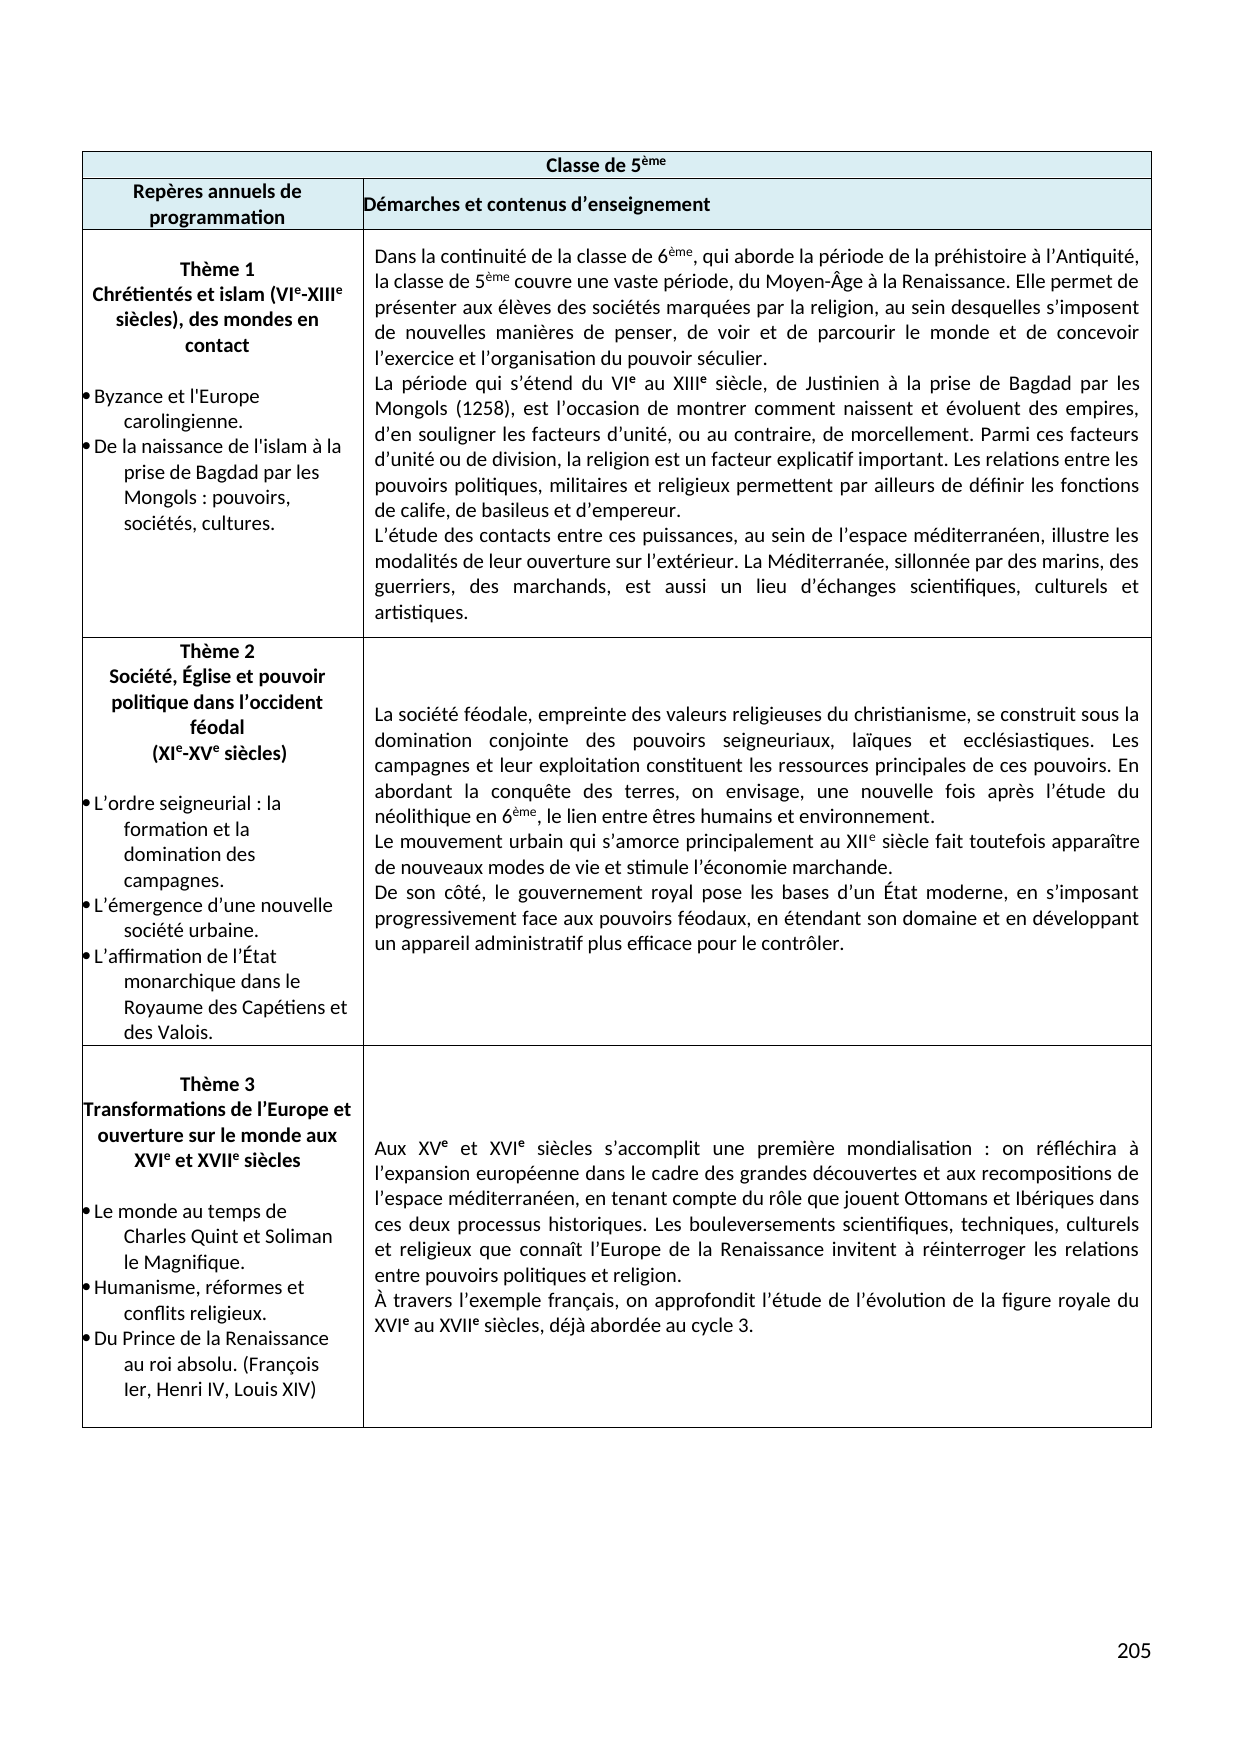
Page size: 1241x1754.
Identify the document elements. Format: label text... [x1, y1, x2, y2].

table_cell Aux XVe et XVIe siècles s’accomplit une première mondialisation : on réfléchira à l’expansion européenne dans le cadre des grandes découvertes et aux recompositions de l’espace méditerranéen, en tenant compte du rôle que jouent Ottomans et Ibériques dans ces deux processus historiques. Les bouleversements scientifiques, techniques, culturels et religieux que connaît l’Europe de la Renaissance invitent à réinterroger les relations entre pouvoirs politiques et religion. À travers l’exemple français, on approfondit l’étude de l’évolution de la figure royale du XVIe au XVIIe siècles, déjà abordée au cycle 3. [364, 1046, 1151, 1427]
table_cell Thème 1 Chrétientés et islam (VIe-XIIIe siècles), des mondes en contact Byzance et l'Europe carolingienne. De la naissance de l'islam à la prise de Bagdad par les Mongols : pouvoirs, sociétés, cultures. [83, 230, 363, 637]
table_cell Thème 2 Société, Église et pouvoir politique dans l’occident féodal (XIe-XVe siècles) L’ordre seigneurial : la formation et la domination des campagnes. L’émergence d’une nouvelle société urbaine. L’affirmation de l’État monarchique dans le Royaume des Capétiens et des Valois. [83, 638, 363, 1045]
table_cell Démarches et contenus d’enseignement [364, 179, 1151, 229]
table_cell Repères annuels de programmation [83, 179, 363, 229]
table_cell Dans la continuité de la classe de 6ème, qui aborde la période de la préhistoire à l’Antiquité, la classe de 5ème couvre une vaste période, du Moyen-Âge à la Renaissance. Elle permet de présenter aux élèves des sociétés marquées par la religion, au sein desquelles s’imposent de nouvelles manières de penser, de voir et de parcourir le monde et de concevoir l’exercice et l’organisation du pouvoir séculier. La période qui s’étend du VIe au XIIIe siècle, de Justinien à la prise de Bagdad par les Mongols (1258), est l’occasion de montrer comment naissent et évoluent des empires, d’en souligner les facteurs d’unité, ou au contraire, de morcellement. Parmi ces facteurs d’unité ou de division, la religion est un facteur explicatif important. Les relations entre les pouvoirs politiques, militaires et religieux permettent par ailleurs de définir les fonctions de calife, de basileus et d’empereur. L’étude des contacts entre ces puissances, au sein de l’espace méditerranéen, illustre les modalités de leur ouverture sur l’extérieur. La Méditerranée, sillonnée par des marins, des guerriers, des marchands, est aussi un lieu d’échanges scientifiques, culturels et artistiques. [364, 230, 1151, 637]
table_cell La société féodale, empreinte des valeurs religieuses du christianisme, se construit sous la domination conjointe des pouvoirs seigneuriaux, laïques et ecclésiastiques. Les campagnes et leur exploitation constituent les ressources principales de ces pouvoirs. En abordant la conquête des terres, on envisage, une nouvelle fois après l’étude du néolithique en 6ème, le lien entre êtres humains et environnement. Le mouvement urbain qui s’amorce principalement au XIIe siècle fait toutefois apparaître de nouveaux modes de vie et stimule l’économie marchande. De son côté, le gouvernement royal pose les bases d’un État moderne, en s’imposant progressivement face aux pouvoirs féodaux, en étendant son domaine et en développant un appareil administratif plus efficace pour le contrôler. [364, 638, 1151, 1045]
table_header Classe de 5ème [83, 152, 1151, 177]
table_cell Thème 3 Transformations de l’Europe et ouverture sur le monde aux XVIe et XVIIe siècles Le monde au temps de Charles Quint et Soliman le Magnifique. Humanisme, réformes et conflits religieux. Du Prince de la Renaissance au roi absolu. (François Ier, Henri IV, Louis XIV) [83, 1046, 363, 1427]
